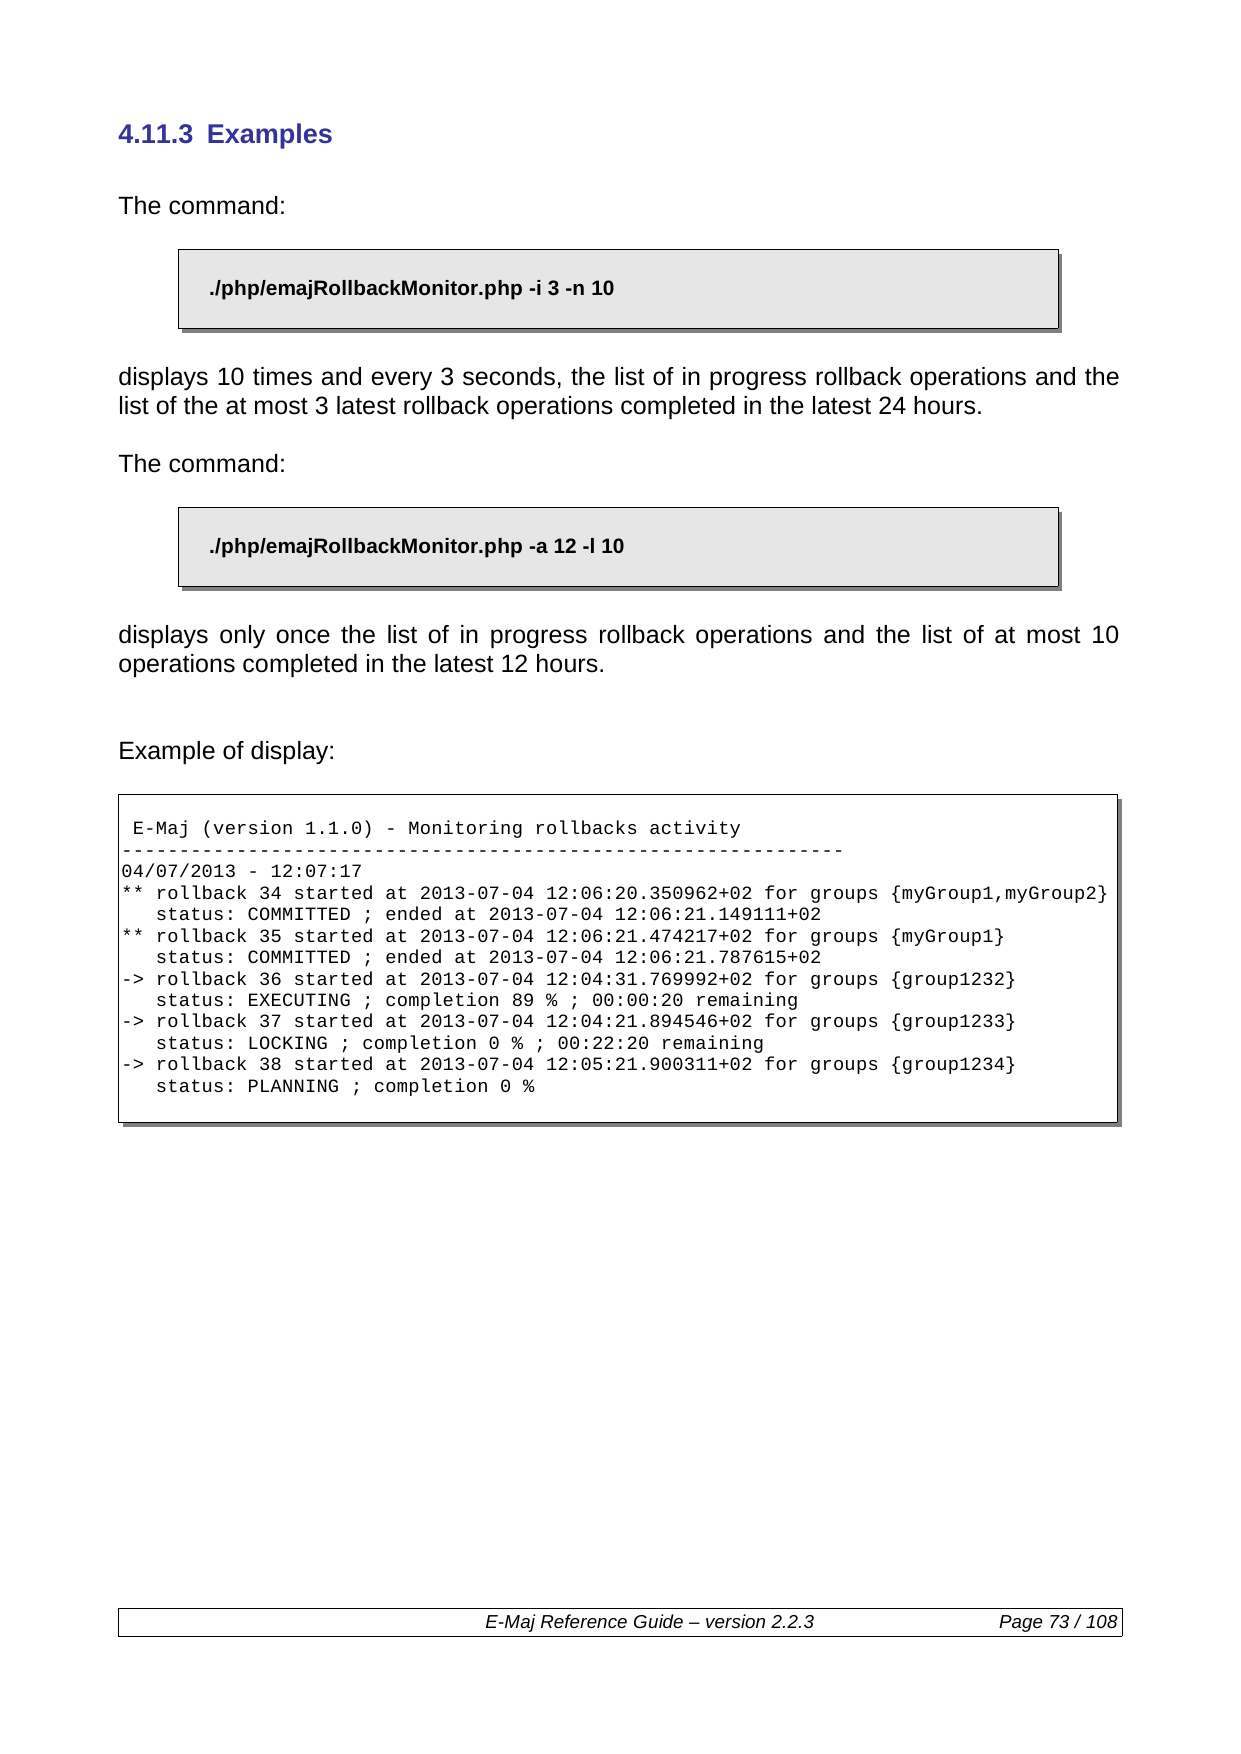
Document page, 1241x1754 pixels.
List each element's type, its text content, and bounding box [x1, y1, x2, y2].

text status: COMMITTED ; ended at 2013-07-04 12:06:21.787615+02 [119, 944, 1117, 966]
text status: PLANNING ; completion 0 % [119, 1073, 1117, 1098]
text status: COMMITTED ; ended at 2013-07-04 12:06:21.149111+02 [119, 901, 1117, 923]
text status: EXECUTING ; completion 89 % ; 00:00:20 remaining [119, 987, 1117, 1009]
text -> rollback 38 started at 2013-07-04 12:05:21.900311+02 for groups {group1234} [119, 1052, 1117, 1073]
text ./php/emajRollbackMonitor.php -a 12 -l 10 [179, 531, 1058, 556]
text ** rollback 34 started at 2013-07-04 12:06:20.350962+02 for groups {myGroup1,myGroup2} [119, 880, 1117, 901]
text status: LOCKING ; completion 0 % ; 00:22:20 remaining [119, 1030, 1117, 1052]
text The command: [118, 449, 1122, 478]
text E-Maj (version 1.1.0) - Monitoring rollbacks activity [119, 816, 1117, 837]
text Example of display: [118, 736, 1122, 765]
subtitle Examples [118, 118, 1122, 149]
text --------------------------------------------------------------- [119, 837, 1117, 858]
text displays 10 times and every 3 seconds, the list of in progress rollback operations and the list of the at most 3 latest rollback operations completed in the latest 24 hours. [118, 362, 1122, 420]
text ./php/emajRollbackMonitor.php -i 3 -n 10 [179, 273, 1058, 297]
text -> rollback 36 started at 2013-07-04 12:04:31.769992+02 for groups {group1232} [119, 966, 1117, 987]
text -> rollback 37 started at 2013-07-04 12:04:21.894546+02 for groups {group1233} [119, 1009, 1117, 1030]
text ** rollback 35 started at 2013-07-04 12:06:21.474217+02 for groups {myGroup1} [119, 923, 1117, 944]
text 04/07/2013 - 12:07:17 [119, 858, 1117, 880]
text The command: [118, 191, 1122, 220]
text displays only once the list of in progress rollback operations and the list of at most 10 operations completed in the latest 12 hours. [118, 620, 1122, 678]
